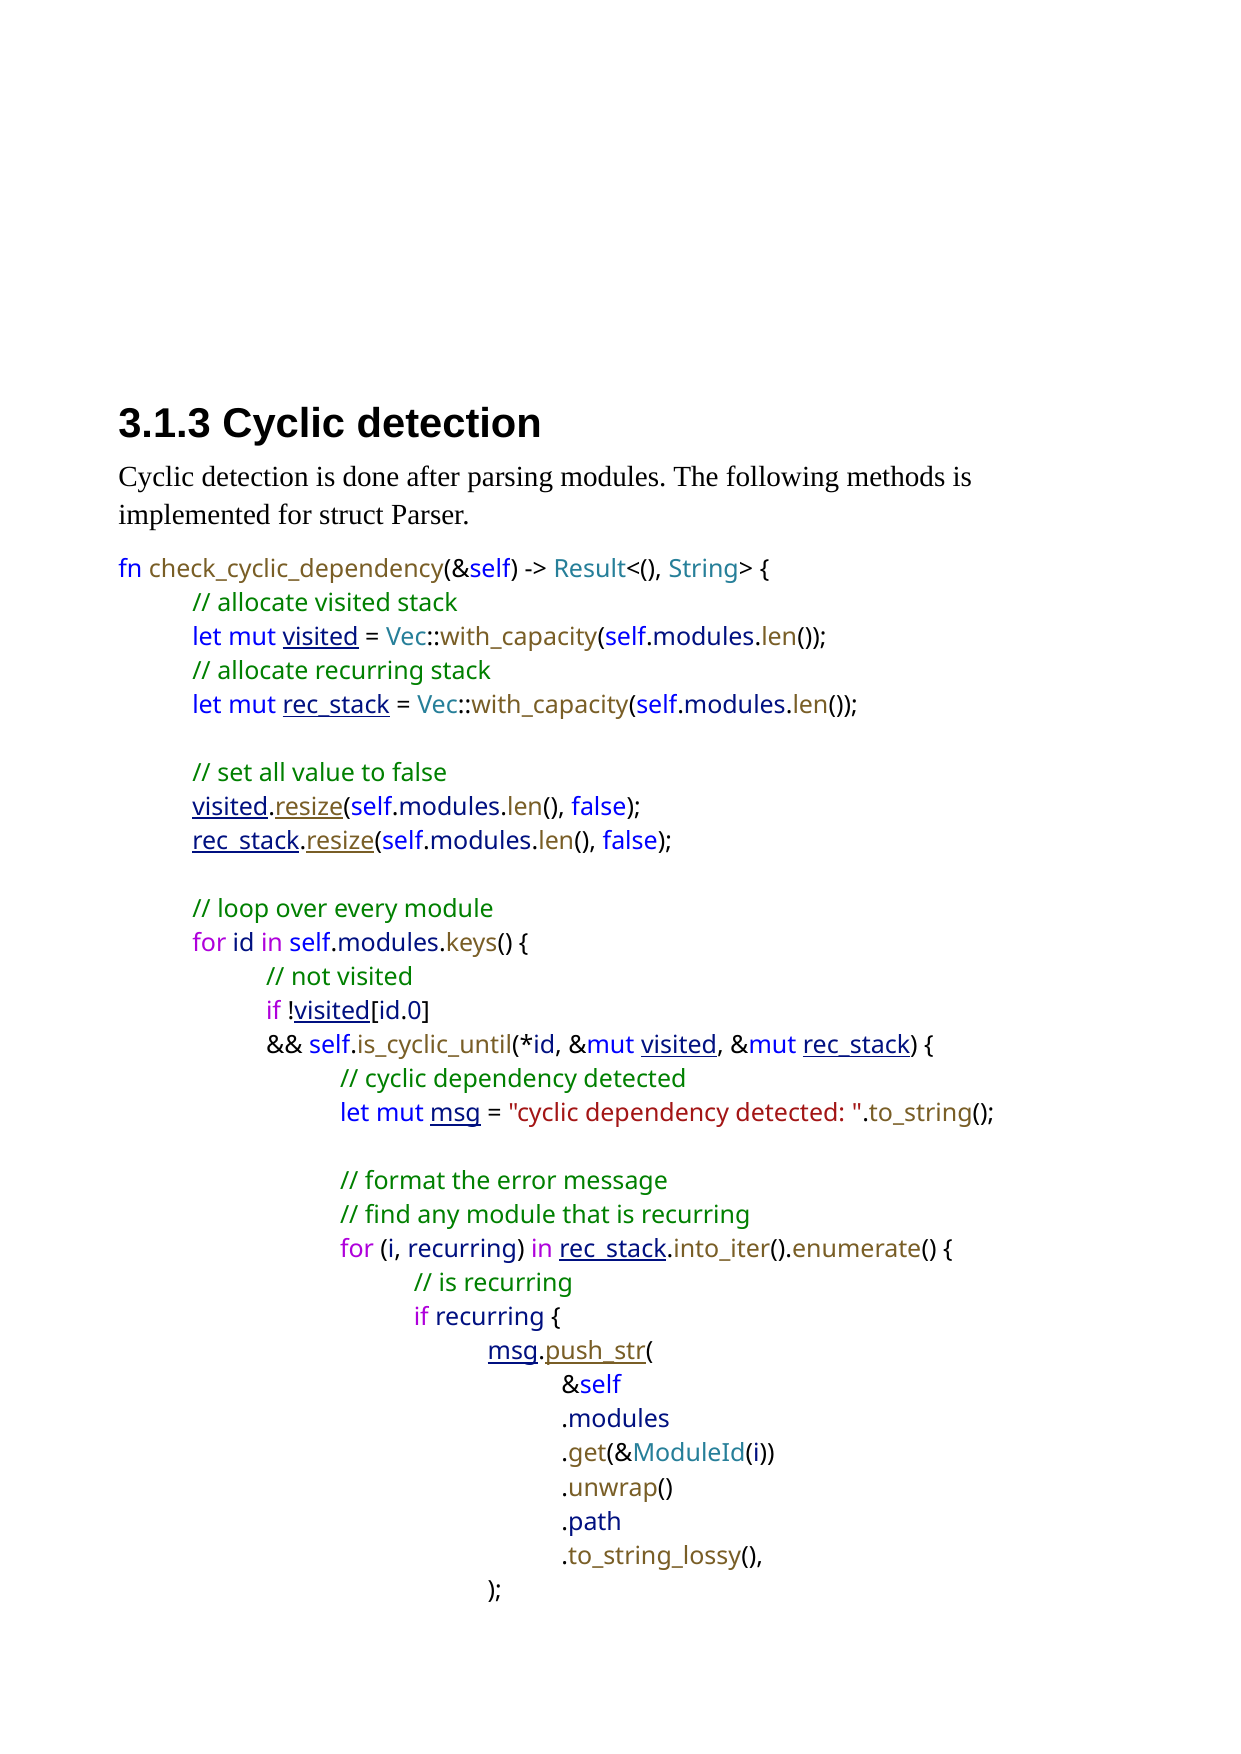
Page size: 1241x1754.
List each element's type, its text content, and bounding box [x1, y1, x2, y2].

text ); [118, 1571, 1122, 1605]
text rec_stack.resize(self.modules.len(), false); [118, 823, 1122, 857]
text // allocate recurring stack [118, 653, 1122, 687]
text msg.push_str( [118, 1333, 1122, 1367]
text &self [118, 1367, 1122, 1401]
text // loop over every module [118, 890, 1122, 924]
text // format the error message [118, 1163, 1122, 1197]
text // find any module that is recurring [118, 1197, 1122, 1231]
text && self.is_cyclic_until(*id, &mut visited, &mut rec_stack) { [118, 1027, 1122, 1061]
text .to_string_lossy(), [118, 1537, 1122, 1571]
text // allocate visited stack [118, 584, 1122, 618]
text .path [118, 1503, 1122, 1537]
text .get(&ModuleId(i)) [118, 1435, 1122, 1469]
text // cyclic dependency detected [118, 1061, 1122, 1095]
text visited.resize(self.modules.len(), false); [118, 788, 1122, 823]
text // not visited [118, 958, 1122, 993]
text Cyclic detection is done after parsing modules. The following methods is implemented for struct Parser. [118, 459, 1122, 531]
text // set all value to false [118, 754, 1122, 788]
text let mut rec_stack = Vec::with_capacity(self.modules.len()); [118, 687, 1122, 721]
text .unwrap() [118, 1469, 1122, 1503]
text if !visited[id.0] [118, 993, 1122, 1027]
text .modules [118, 1401, 1122, 1435]
text if recurring { [118, 1299, 1122, 1333]
text // is recurring [118, 1265, 1122, 1299]
text fn check_cyclic_dependency(&self) -> Result<(), String> { [118, 550, 1122, 584]
subtitle 3.1.3 Cyclic detection [118, 398, 1122, 446]
text for id in self.modules.keys() { [118, 924, 1122, 958]
text let mut visited = Vec::with_capacity(self.modules.len()); [118, 618, 1122, 653]
text let mut msg = "cyclic dependency detected: ".to_string(); [118, 1095, 1122, 1129]
text for (i, recurring) in rec_stack.into_iter().enumerate() { [118, 1231, 1122, 1265]
